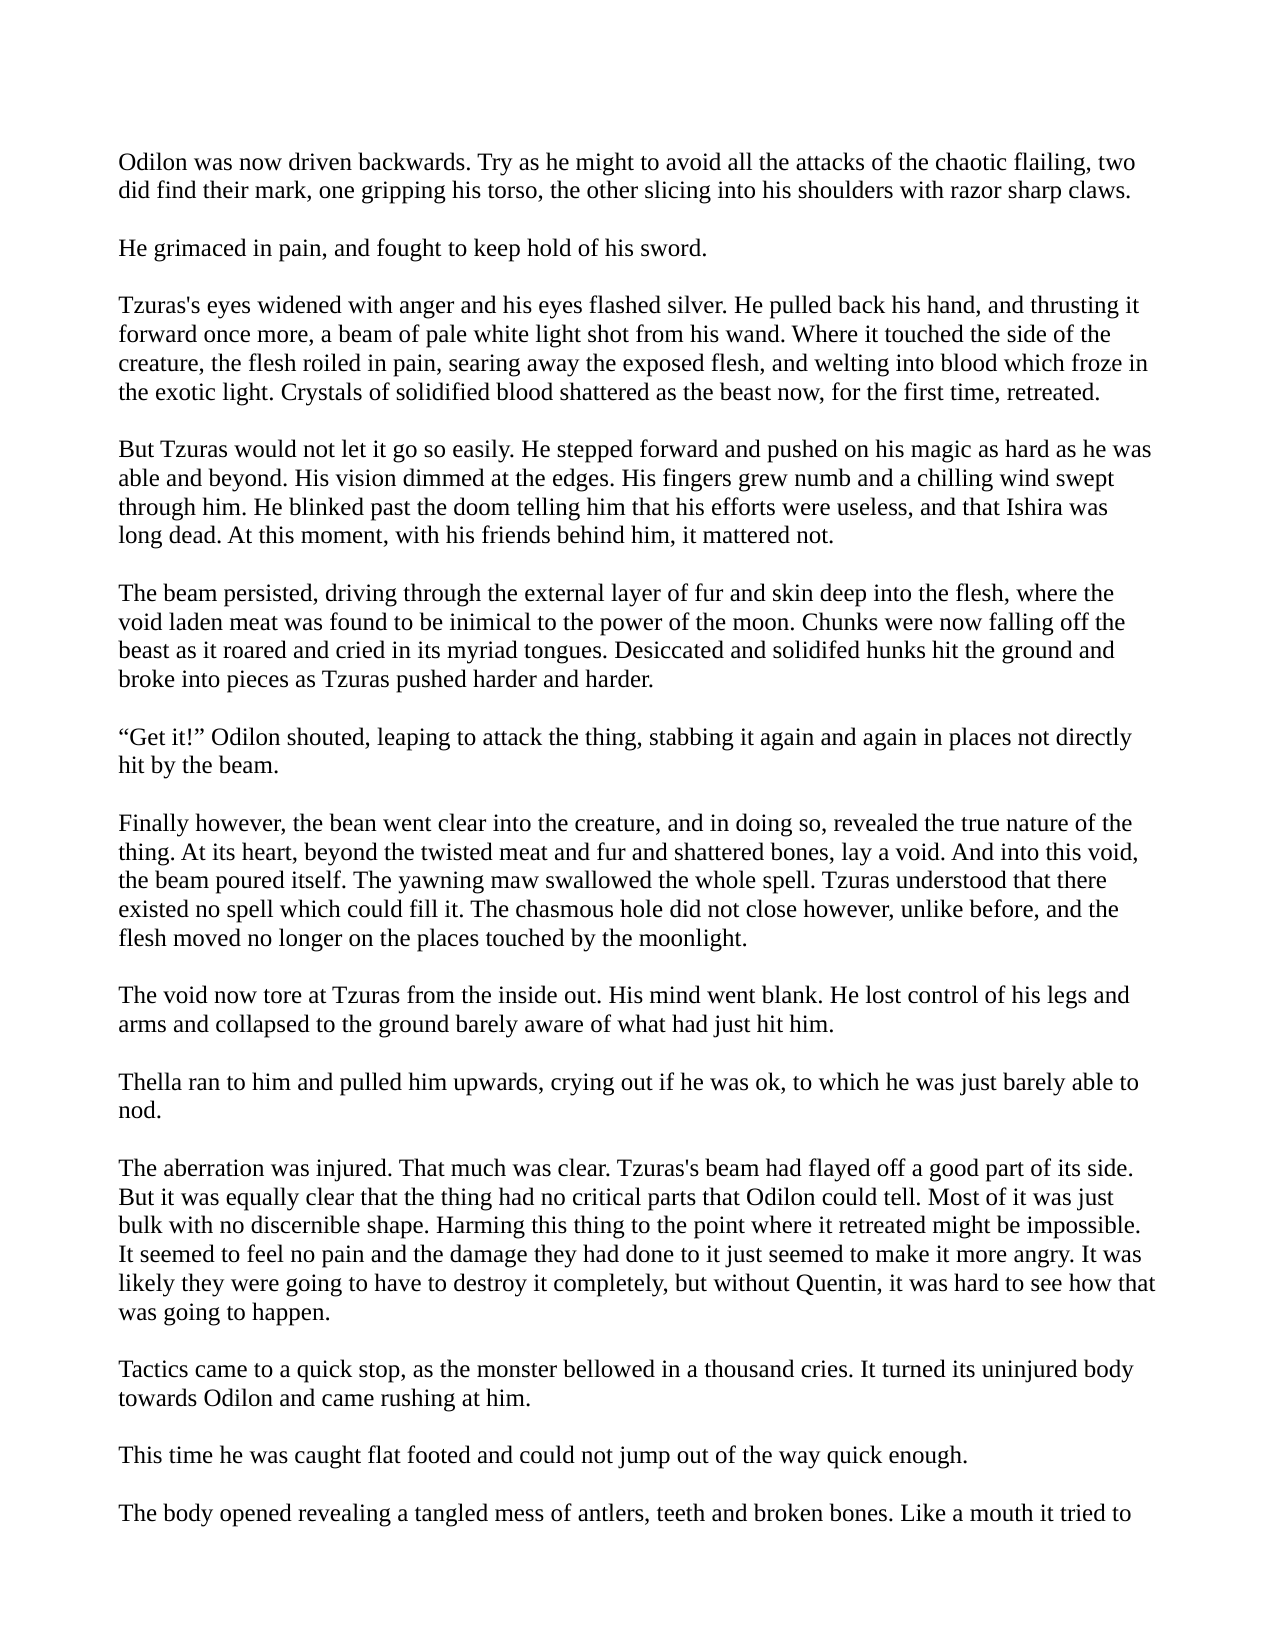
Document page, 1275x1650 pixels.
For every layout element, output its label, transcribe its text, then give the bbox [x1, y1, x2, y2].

text The body opened revealing a tangled mess of antlers, teeth and broken bones. Like a mouth it tried to [118, 1498, 1157, 1527]
text But Tzuras would not let it go so easily. He stepped forward and pushed on his magic as hard as he was able and beyond. His vision dimmed at the edges. His fingers grew numb and a chilling wind swept through him. He blinked past the doom telling him that his efforts were useless, and that Ishira was long dead. At this moment, with his friends behind him, it mattered not. [118, 434, 1157, 549]
text He grimaced in pain, and fought to keep hold of his sword. [118, 233, 1157, 262]
text Tzuras's eyes widened with anger and his eyes flashed silver. He pulled back his hand, and thrusting it forward once more, a beam of pale white light shot from his wand. Where it touched the side of the creature, the flesh roiled in pain, searing away the exposed flesh, and welting into blood which froze in the exotic light. Crystals of solidified blood shattered as the beast now, for the first time, retreated. [118, 291, 1157, 406]
text “Get it!” Odilon shouted, leaping to attack the thing, stabbing it again and again in places not directly hit by the beam. [118, 722, 1157, 779]
text This time he was caught flat footed and could not jump out of the way quick enough. [118, 1441, 1157, 1469]
text The beam persisted, driving through the external layer of fur and skin deep into the flesh, where the void laden meat was found to be inimical to the power of the moon. Chunks were now falling off the beast as it roared and cried in its myriad tongues. Desiccated and solidifed hunks hit the ground and broke into pieces as Tzuras pushed harder and harder. [118, 578, 1157, 693]
text Odilon was now driven backwards. Try as he might to avoid all the attacks of the chaotic flailing, two did find their mark, one gripping his torso, the other slicing into his shoulders with razor sharp claws. [118, 147, 1157, 204]
text The void now tore at Tzuras from the inside out. His mind went blank. He lost control of his legs and arms and collapsed to the ground barely aware of what had just hit him. [118, 981, 1157, 1038]
text The aberration was injured. That much was clear. Tzuras's beam had flayed off a good part of its side. But it was equally clear that the thing had no critical parts that Odilon could tell. Most of it was just bulk with no discernible shape. Harming this thing to the point where it retreated might be impossible. It seemed to feel no pain and the damage they had done to it just seemed to make it more angry. It was likely they were going to have to destroy it completely, but without Quentin, it was hard to see how that was going to happen. [118, 1153, 1157, 1326]
text Thella ran to him and pulled him upwards, crying out if he was ok, to which he was just barely able to nod. [118, 1067, 1157, 1124]
text Tactics came to a quick stop, as the monster bellowed in a thousand cries. It turned its uninjured body towards Odilon and came rushing at him. [118, 1354, 1157, 1412]
text Finally however, the bean went clear into the creature, and in doing so, revealed the true nature of the thing. At its heart, beyond the twisted meat and fur and shattered bones, lay a void. And into this void, the beam poured itself. The yawning maw swallowed the whole spell. Tzuras understood that there existed no spell which could fill it. The chasmous hole did not close however, unlike before, and the flesh moved no longer on the places touched by the moonlight. [118, 808, 1157, 952]
